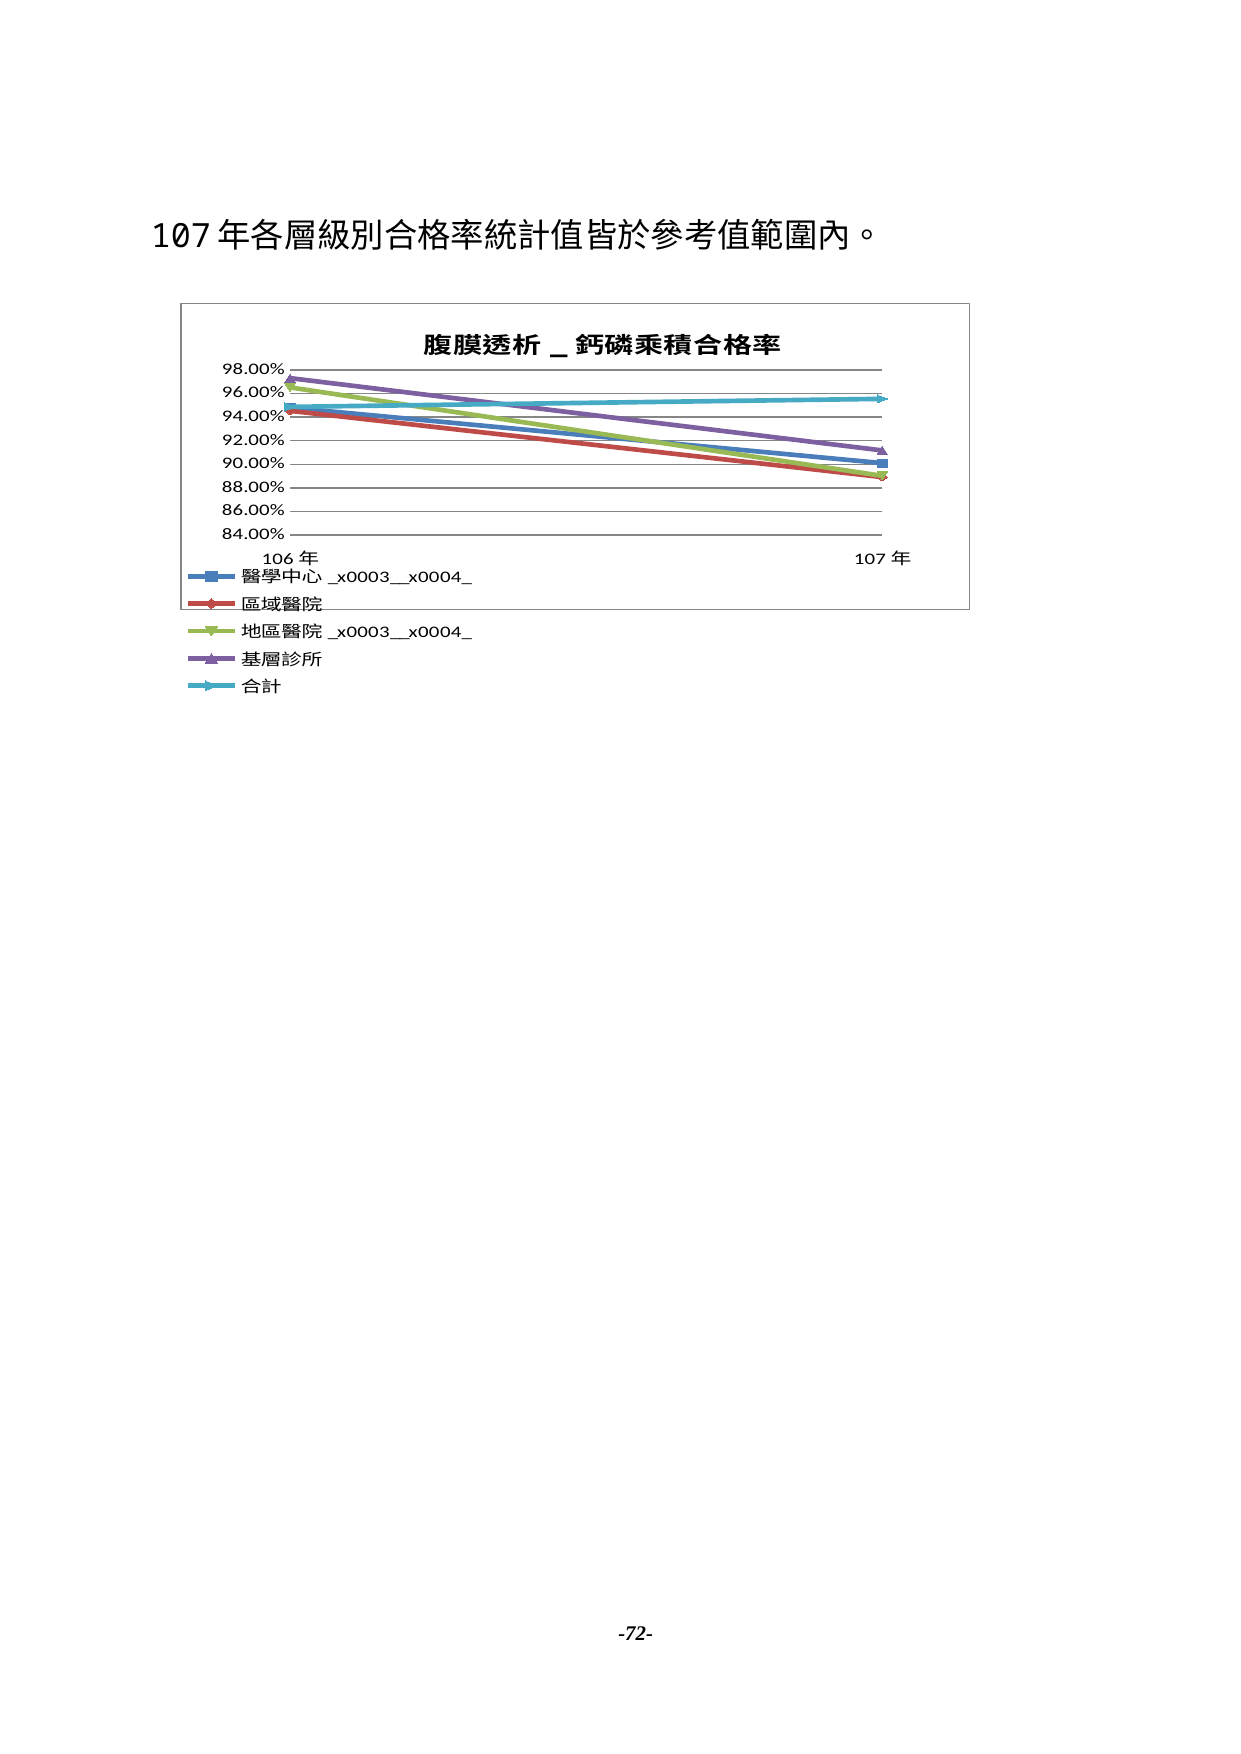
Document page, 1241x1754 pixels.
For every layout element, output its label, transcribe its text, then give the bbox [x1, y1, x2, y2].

text 107年各層級別合格率統計值皆於參考值範圍內。 [136, 209, 1137, 257]
